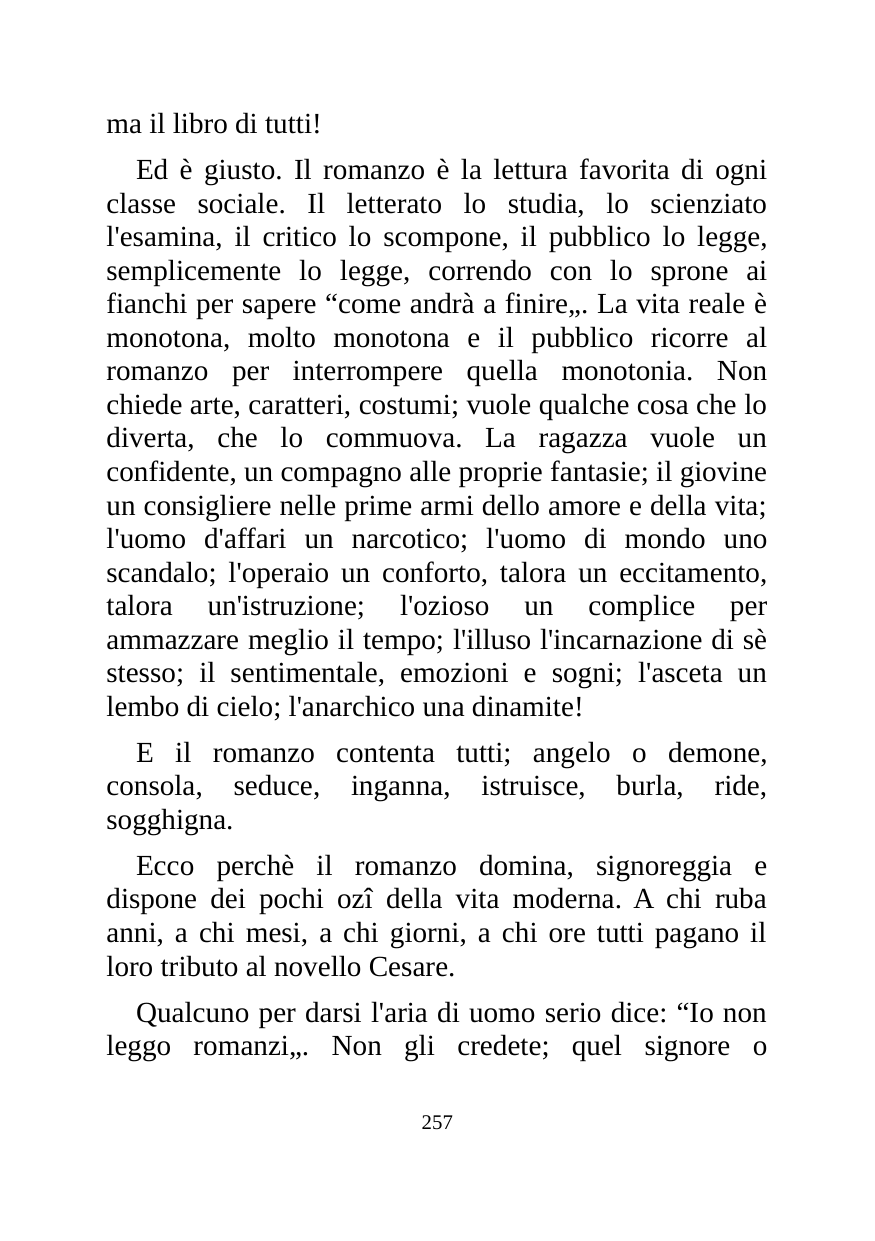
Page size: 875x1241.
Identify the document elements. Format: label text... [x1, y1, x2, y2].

text Qualcuno per darsi l'aria di uomo serio dice: “Io non leggo romanzi„. Non gli credete; quel signore o [106, 995, 768, 1062]
text ma il libro di tutti! [106, 106, 768, 140]
text Ed è giusto. Il romanzo è la lettura favorita di ogni classe sociale. Il letterato lo studia, lo scienziato l'esamina, il critico lo scompone, il pubblico lo legge, semplicemente lo legge, correndo con lo sprone ai fianchi per sapere “come andrà a finire„. La vita reale è monotona, molto monotona e il pubblico ricorre al romanzo per interrompere quella monotonia. Non chiede arte, caratteri, costumi; vuole qualche cosa che lo diverta, che lo commuova. La ragazza vuole un confidente, un compagno alle proprie fantasie; il giovine un consigliere nelle prime armi dello amore e della vita; l'uomo d'affari un narcotico; l'uomo di mondo uno scandalo; l'operaio un conforto, talora un eccitamento, talora un'istruzione; l'ozioso un complice per ammazzare meglio il tempo; l'illuso l'incarnazione di sè stesso; il sentimentale, emozioni e sogni; l'asceta un lembo di cielo; l'anarchico una dinamite! [106, 152, 768, 722]
text Ecco perchè il romanzo domina, signoreggia e dispone dei pochi ozî della vita moderna. A chi ruba anni, a chi mesi, a chi giorni, a chi ore tutti pagano il loro tributo al novello Cesare. [106, 848, 768, 982]
text E il romanzo contenta tutti; angelo o demone, consola, seduce, inganna, istruisce, burla, ride, sogghigna. [106, 735, 768, 836]
